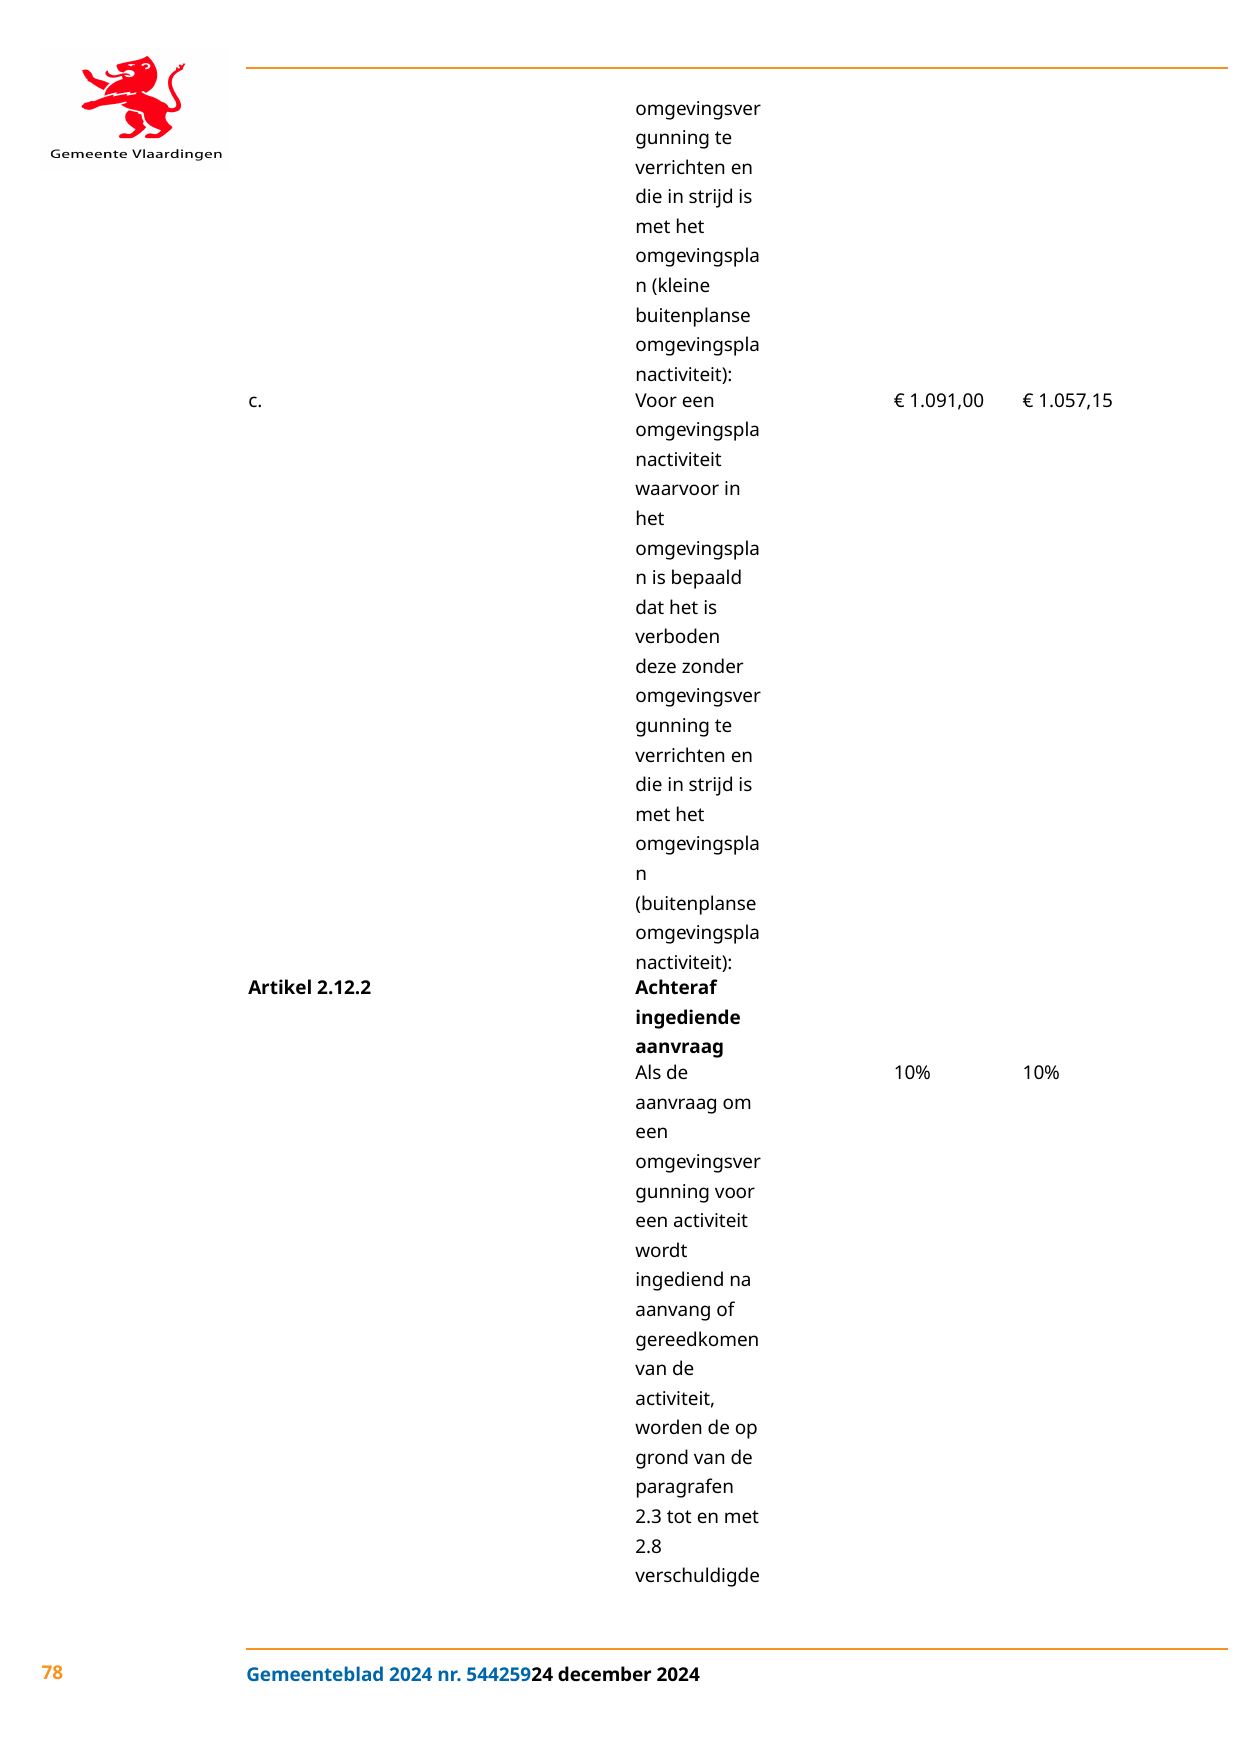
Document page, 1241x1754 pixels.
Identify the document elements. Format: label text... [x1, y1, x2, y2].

table_cell € 1.057,15 [1023, 387, 1152, 974]
table_cell 10% [1023, 1060, 1152, 1588]
table_cell [506, 95, 635, 387]
table_cell [506, 1060, 635, 1588]
table_cell c. [248, 387, 377, 974]
table_cell [764, 1060, 893, 1588]
table_cell [248, 1060, 377, 1588]
table_cell [248, 95, 377, 387]
table_cell [764, 95, 893, 387]
table_cell [894, 95, 1022, 387]
table_cell [764, 975, 893, 1059]
table_cell Achteraf ingediende aanvraag [635, 975, 764, 1059]
table_cell [506, 975, 635, 1059]
table_cell [377, 975, 506, 1059]
table_cell [377, 387, 506, 974]
table_cell [894, 975, 1022, 1059]
table_cell omgevingsvergunning te verrichten en die in strijd is met het omgevingsplan (kleine buitenplanse omgevingsplanactiviteit): [635, 95, 764, 387]
table_cell Voor een omgevingsplanactiviteit waarvoor in het omgevingsplan is bepaald dat het is verboden deze zonder omgevingsvergunning te verrichten en die in strijd is met het omgevingsplan (buitenplanse omgevingsplanactiviteit): [635, 387, 764, 974]
table_cell [377, 1060, 506, 1588]
table_cell [1023, 975, 1152, 1059]
table_cell € 1.091,00 [894, 387, 1022, 974]
table_cell [377, 95, 506, 387]
table_cell Als de aanvraag om een omgevingsvergunning voor een activiteit wordt ingediend na aanvang of gereedkomen van de activiteit, worden de op grond van de paragrafen 2.3 tot en met 2.8 verschuldigde [635, 1060, 764, 1588]
table_cell [506, 387, 635, 974]
table_cell 10% [894, 1060, 1022, 1588]
table_cell [764, 387, 893, 974]
picture [41, 47, 231, 172]
table_cell Artikel 2.12.2 [248, 975, 377, 1059]
table_cell [1023, 95, 1152, 387]
